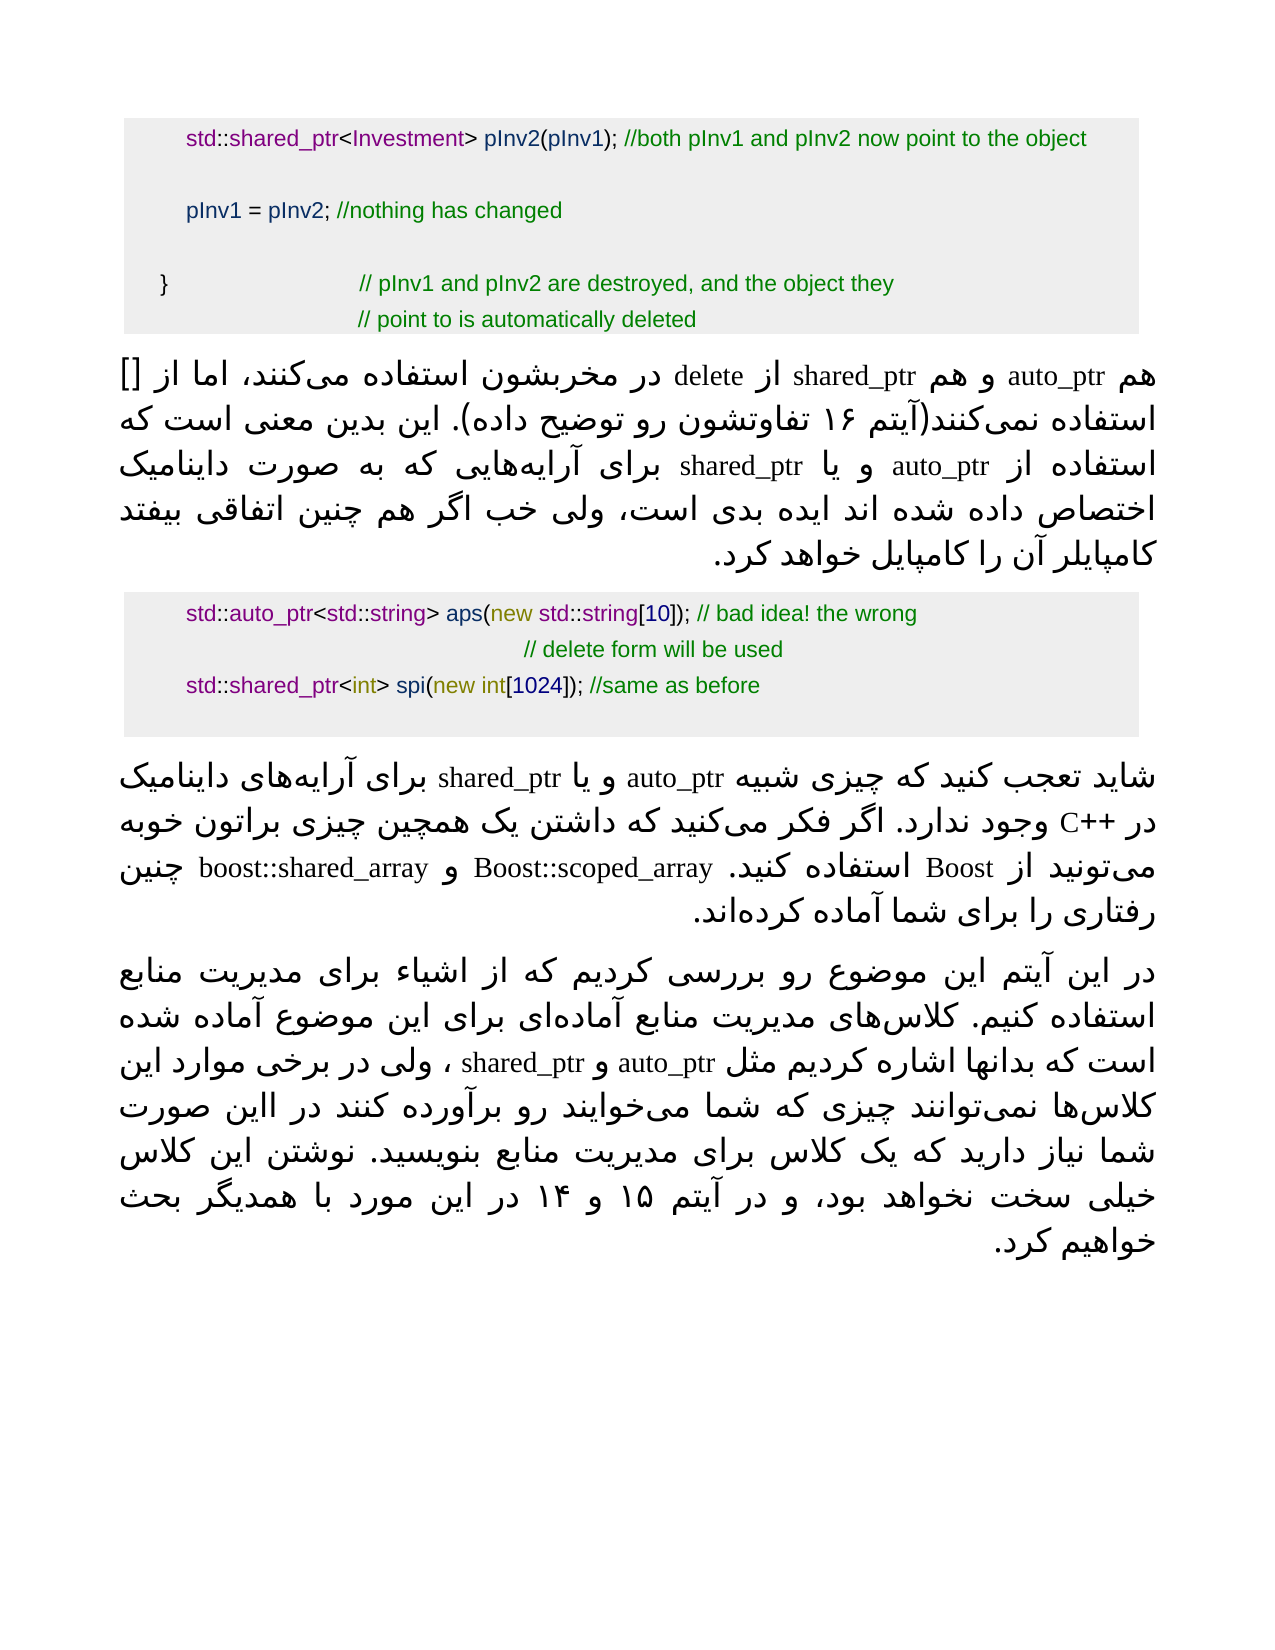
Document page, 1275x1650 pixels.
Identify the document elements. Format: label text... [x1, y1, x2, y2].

text pInv1 = pInv2; //nothing has changed [124, 190, 1139, 226]
text std::auto_ptr<std::string> aps(new std::string[10]); // bad idea! the wrong [124, 592, 1139, 628]
text } // pInv1 and pInv2 are destroyed, and the object they [124, 262, 1139, 298]
text std::shared_ptr<Investment> pInv2(pInv1); //both pInv1 and pInv2 now point to the object [124, 118, 1139, 154]
text std::shared_ptr<int> spi(new int[1024]); //same as before [124, 664, 1139, 701]
text شاید تعجب کنید که چیزی شبیه auto_ptr و یا shared_ptr برای آرایه‌های داینامیک در ++C وجود ندارد. اگر فکر می‌کنید که داشتن یک همچین چیزی براتون خوبه می‌تونید از Boost استفاده کنید. Boost::scoped_array و boost::shared_array چنین رفتاری را برای شما آماده کرده‌اند. [118, 752, 1157, 932]
text هم auto_ptr و هم shared_ptr از delete در مخربشون استفاده می‌کنند، اما از [] استفاده نمی‌کنند(آیتم ۱۶ تفاوتشون رو توضیح داده). این بدین معنی است که استفاده از auto_ptr و یا shared_ptr برای آرایه‌هایی که به صورت داینامیک اختصاص داده شده اند ایده بدی است، ولی خب اگر هم چنین اتفاقی بیفتد کامپایلر آن را کامپایل خواهد کرد. [118, 349, 1157, 574]
text در این آیتم این موضوع رو بررسی کردیم که از اشیاء برای مدیریت منابع استفاده کنیم. کلاس‌های مدیریت منابع آماده‌ای برای این موضوع آماده شده است که بدانها اشاره کردیم مثل auto_ptr و shared_ptr ، ولی در برخی موارد این کلاس‌ها نمی‌توانند چیزی که شما می‌خوایند رو برآورده کنند در ااین صورت شما نیاز دارید که یک کلاس برای مدیریت منابع بنویسید. نوشتن این کلاس خیلی سخت نخواهد بود، و در آیتم ۱۵ و ۱۴ در این مورد با همدیگر بحث خواهیم کرد. [118, 947, 1157, 1262]
text // point to is automatically deleted [124, 298, 1139, 334]
text // delete form will be used [124, 628, 1139, 664]
